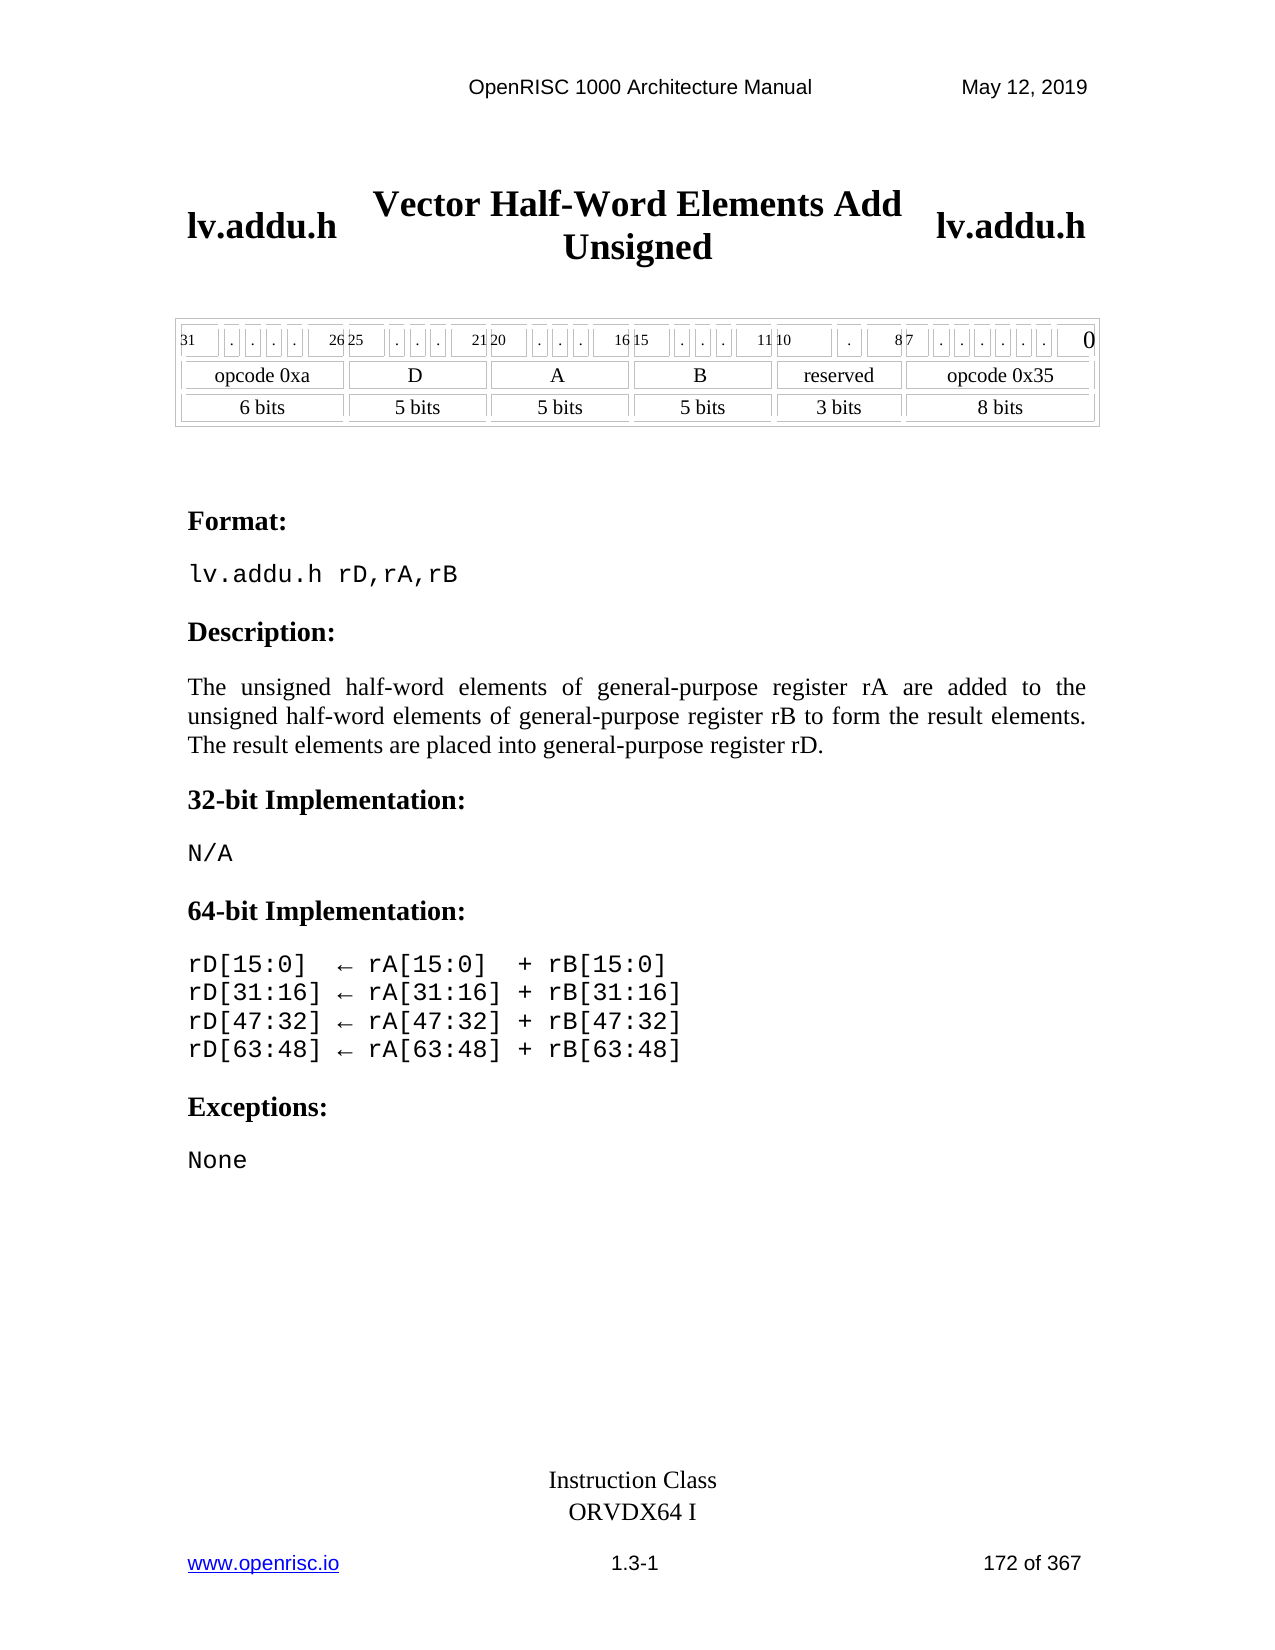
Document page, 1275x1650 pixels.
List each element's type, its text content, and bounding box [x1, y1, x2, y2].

text N/A [187, 841, 1087, 869]
text Exceptions: [187, 1090, 1087, 1122]
text The unsigned half-word elements of general-purpose register rA are added to the unsigned half-word elements of general-purpose register rB to form the result elements. The result elements are placed into general-purpose register rD. [187, 672, 1087, 758]
text 64-bit Implementation: [187, 894, 1087, 927]
text lv.addu.h rD,rA,rB [187, 561, 1087, 590]
text 32-bit Implementation: [187, 783, 1087, 816]
text None [187, 1147, 1087, 1176]
text Format: [187, 504, 1087, 536]
text rD[15:0] ← rA[15:0] + rB[15:0] rD[31:16] ← rA[31:16] + rB[31:16] rD[47:32] ← rA[47:32] + rB[47:32] rD[63:48] ← rA[63:48] + rB[63:48] [187, 952, 1087, 1065]
text Description: [187, 615, 1087, 647]
